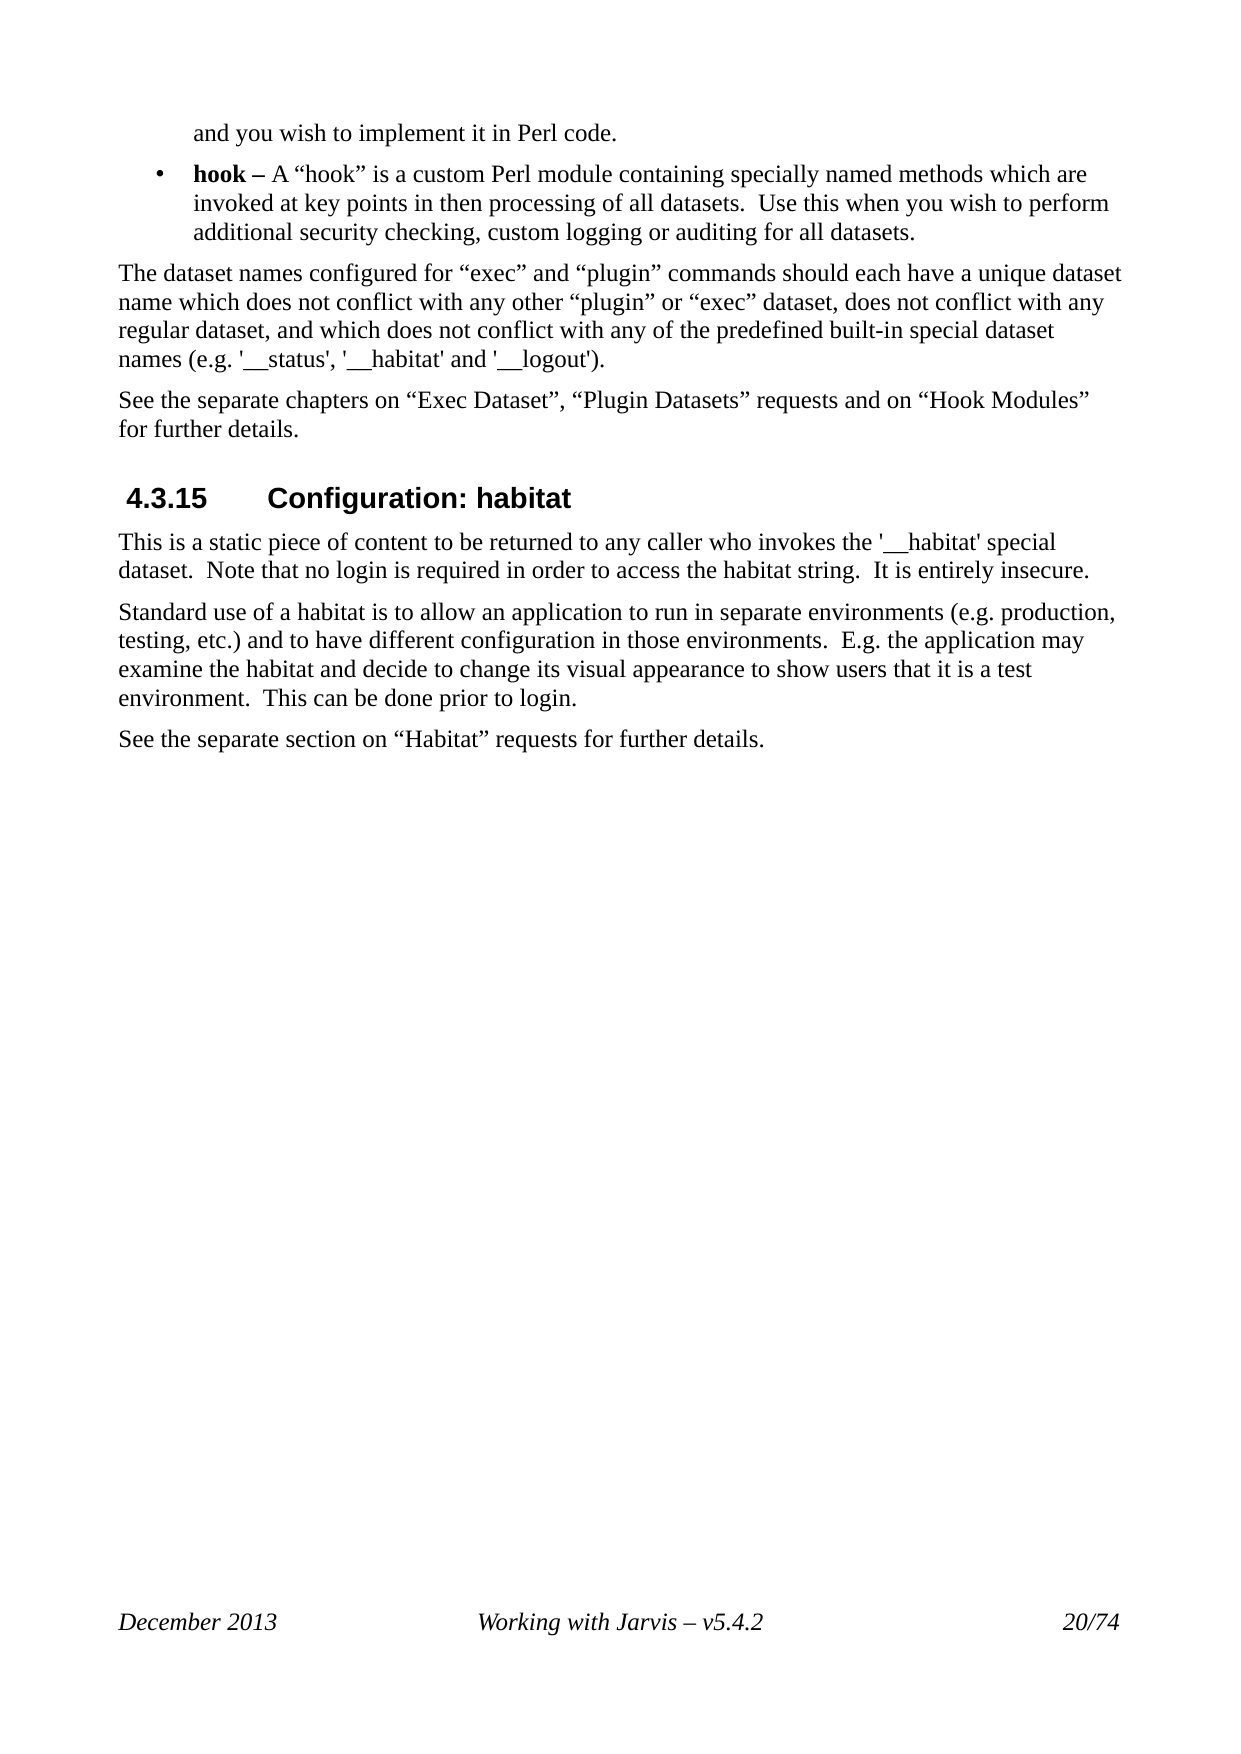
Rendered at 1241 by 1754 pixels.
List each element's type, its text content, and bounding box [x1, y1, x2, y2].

list hook – A “hook” is a custom Perl module containing specially named methods which are invoked at key points in then processing of all datasets. Use this when you wish to perform additional security checking, custom logging or auditing for all datasets. [156, 159, 1122, 246]
text See the separate chapters on “Exec Dataset”, “Plugin Datasets” requests and on “Hook Modules” for further details. [118, 386, 1122, 443]
text The dataset names configured for “exec” and “plugin” commands should each have a unique dataset name which does not conflict with any other “plugin” or “exec” dataset, does not conflict with any regular dataset, and which does not conflict with any of the predefined built-in special dataset names (e.g. '__status', '__habitat' and '__logout'). [118, 258, 1122, 373]
text Standard use of a habitat is to allow an application to run in separate environments (e.g. production, testing, etc.) and to have different configuration in those environments. E.g. the application may examine the habitat and decide to change its visual appearance to show users that it is a test environment. This can be done prior to login. [118, 597, 1122, 712]
text See the separate section on “Habitat” requests for further details. [118, 724, 1122, 753]
text This is a static piece of content to be returned to any caller who invokes the '__habitat' special dataset. Note that no login is required in order to access the habitat string. It is entirely insecure. [118, 527, 1122, 584]
subtitle Configuration: habitat [118, 481, 1122, 514]
list and you wish to implement it in Perl code. [156, 118, 1122, 147]
